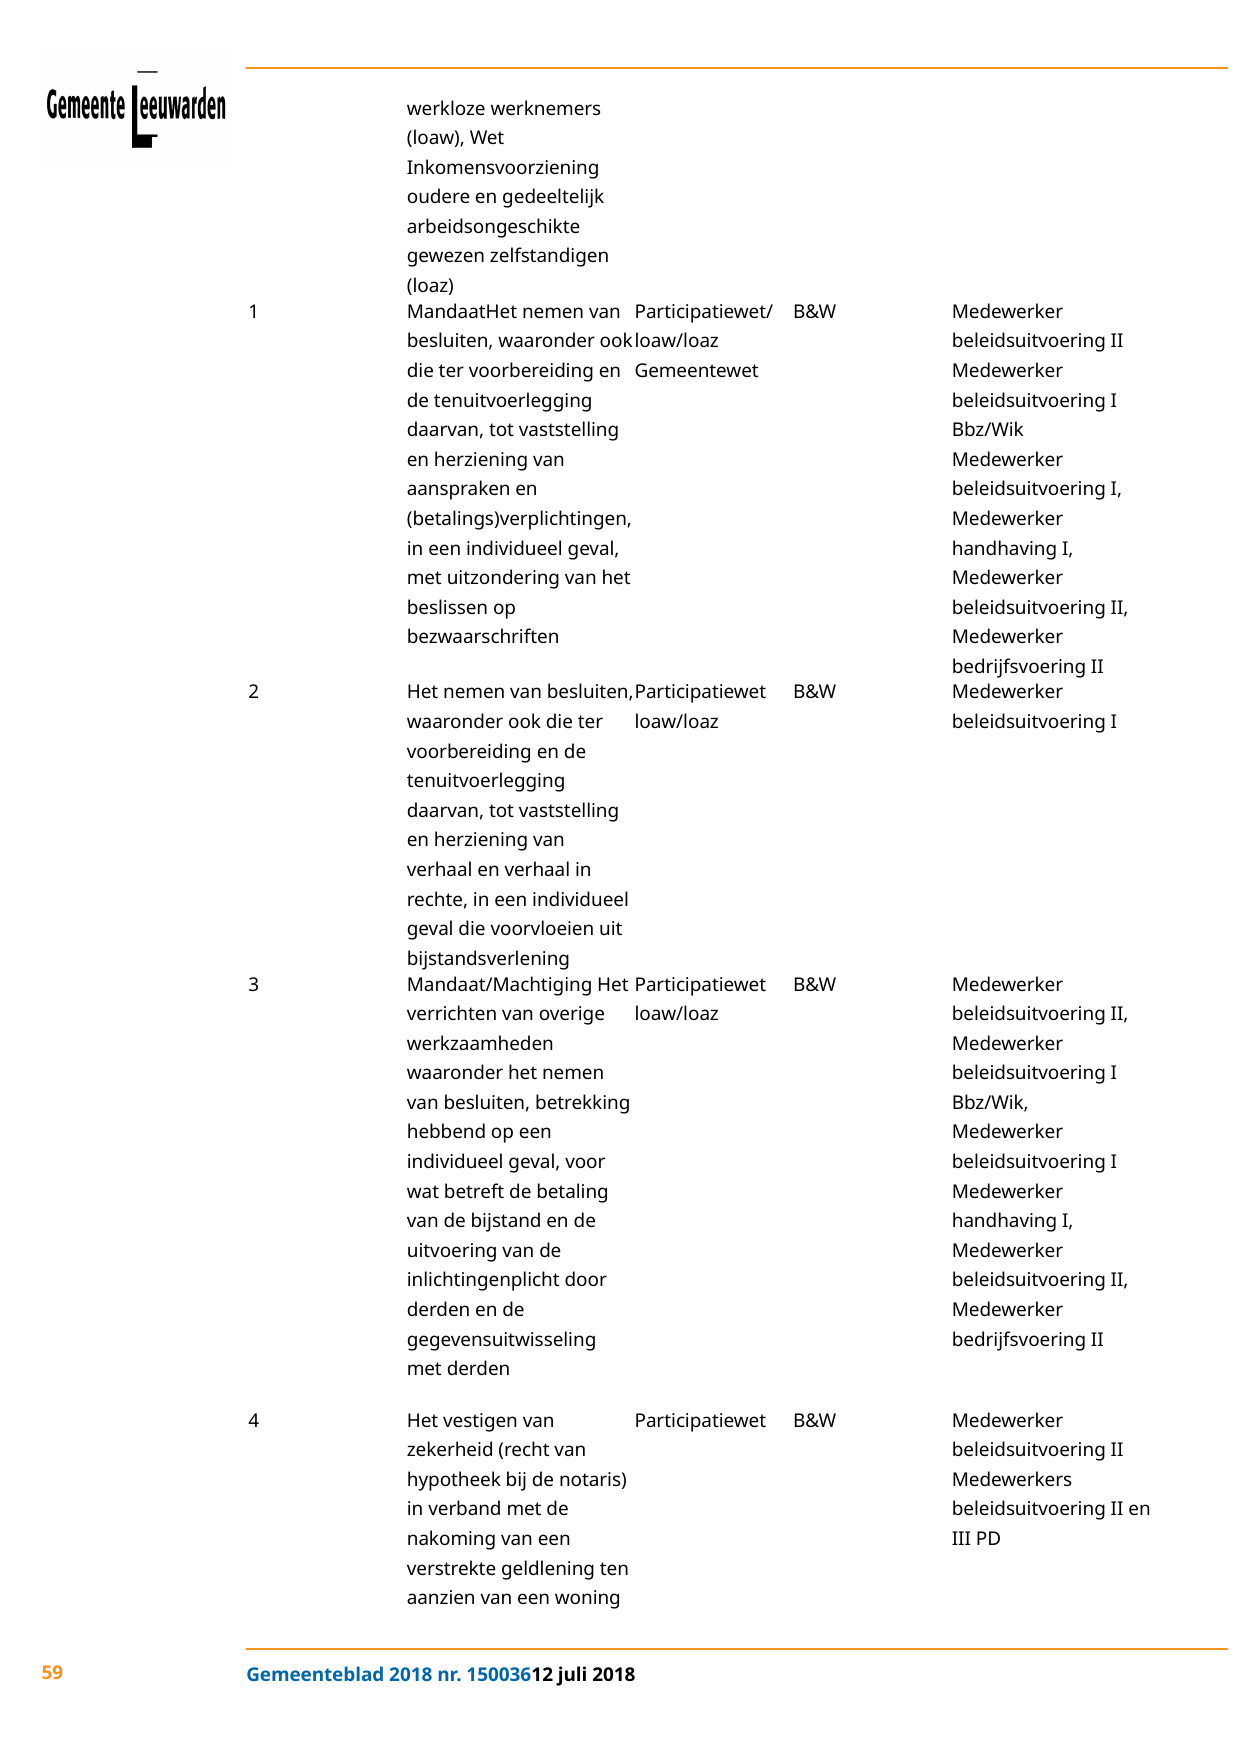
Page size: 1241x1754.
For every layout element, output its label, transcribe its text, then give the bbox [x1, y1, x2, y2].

table_cell [793, 1381, 952, 1407]
table_cell Mandaat/Machtiging Het verrichten van overige werkzaamheden waaronder het nemen van besluiten, betrekking hebbend op een individueel geval, voor wat betreft de betaling van de bijstand en de uitvoering van de inlichtingenplicht door derden en de gegevensuitwisseling met derden [407, 971, 634, 1381]
table_cell 2 [248, 679, 407, 971]
table_cell Het nemen van besluiten, waaronder ook die ter voorbereiding en de tenuitvoerlegging daarvan, tot vaststelling en herziening van verhaal en verhaal in rechte, in een individueel geval die voorvloeien uit bijstandsverlening [407, 679, 634, 971]
table_cell Medewerker beleidsuitvoering I [952, 679, 1152, 971]
picture [41, 47, 231, 172]
table_cell [634, 95, 793, 298]
table_cell 1 [248, 298, 407, 679]
table_cell Participatiewet [634, 1407, 793, 1610]
table_cell Medewerker beleidsuitvoering II Medewerker beleidsuitvoering I Bbz/Wik Medewerker beleidsuitvoering I, Medewerker handhaving I, Medewerker beleidsuitvoering II, Medewerker bedrijfsvoering II [952, 298, 1152, 679]
table_cell werkloze werknemers (loaw), Wet Inkomensvoorziening oudere en gedeeltelijk arbeidsongeschikte gewezen zelfstandigen (loaz) [407, 95, 634, 298]
table_cell 3 [248, 971, 407, 1381]
table_cell MandaatHet nemen van besluiten, waaronder ook die ter voorbereiding en de tenuitvoerlegging daarvan, tot vaststelling en herziening van aanspraken en (betalings)verplichtingen, in een individueel geval, met uitzondering van het beslissen op bezwaarschriften [407, 298, 634, 679]
table_cell B&W [793, 1407, 952, 1610]
table_cell Het vestigen van zekerheid (recht van hypotheek bij de notaris) in verband met de nakoming van een verstrekte geldlening ten aanzien van een woning [407, 1407, 634, 1610]
table_cell [248, 95, 407, 298]
table_cell Participatiewet/ loaw/loaz Gemeentewet [634, 298, 793, 679]
table_cell Medewerker beleidsuitvoering II, Medewerker beleidsuitvoering I Bbz/Wik, Medewerker beleidsuitvoering I Medewerker handhaving I, Medewerker beleidsuitvoering II, Medewerker bedrijfsvoering II [952, 971, 1152, 1381]
table_cell B&W [793, 298, 952, 679]
table_cell B&W [793, 971, 952, 1381]
table_cell [952, 1381, 1152, 1407]
table_cell [952, 95, 1152, 298]
table_cell Participatiewet loaw/loaz [634, 679, 793, 971]
table_cell Medewerker beleidsuitvoering II Medewerkers beleidsuitvoering II en III PD [952, 1407, 1152, 1610]
table_cell [634, 1381, 793, 1407]
table_cell [793, 95, 952, 298]
table_cell B&W [793, 679, 952, 971]
table_cell [248, 1381, 407, 1407]
table_cell Participatiewet loaw/loaz [634, 971, 793, 1381]
table_cell 4 [248, 1407, 407, 1610]
table_cell [407, 1381, 634, 1407]
